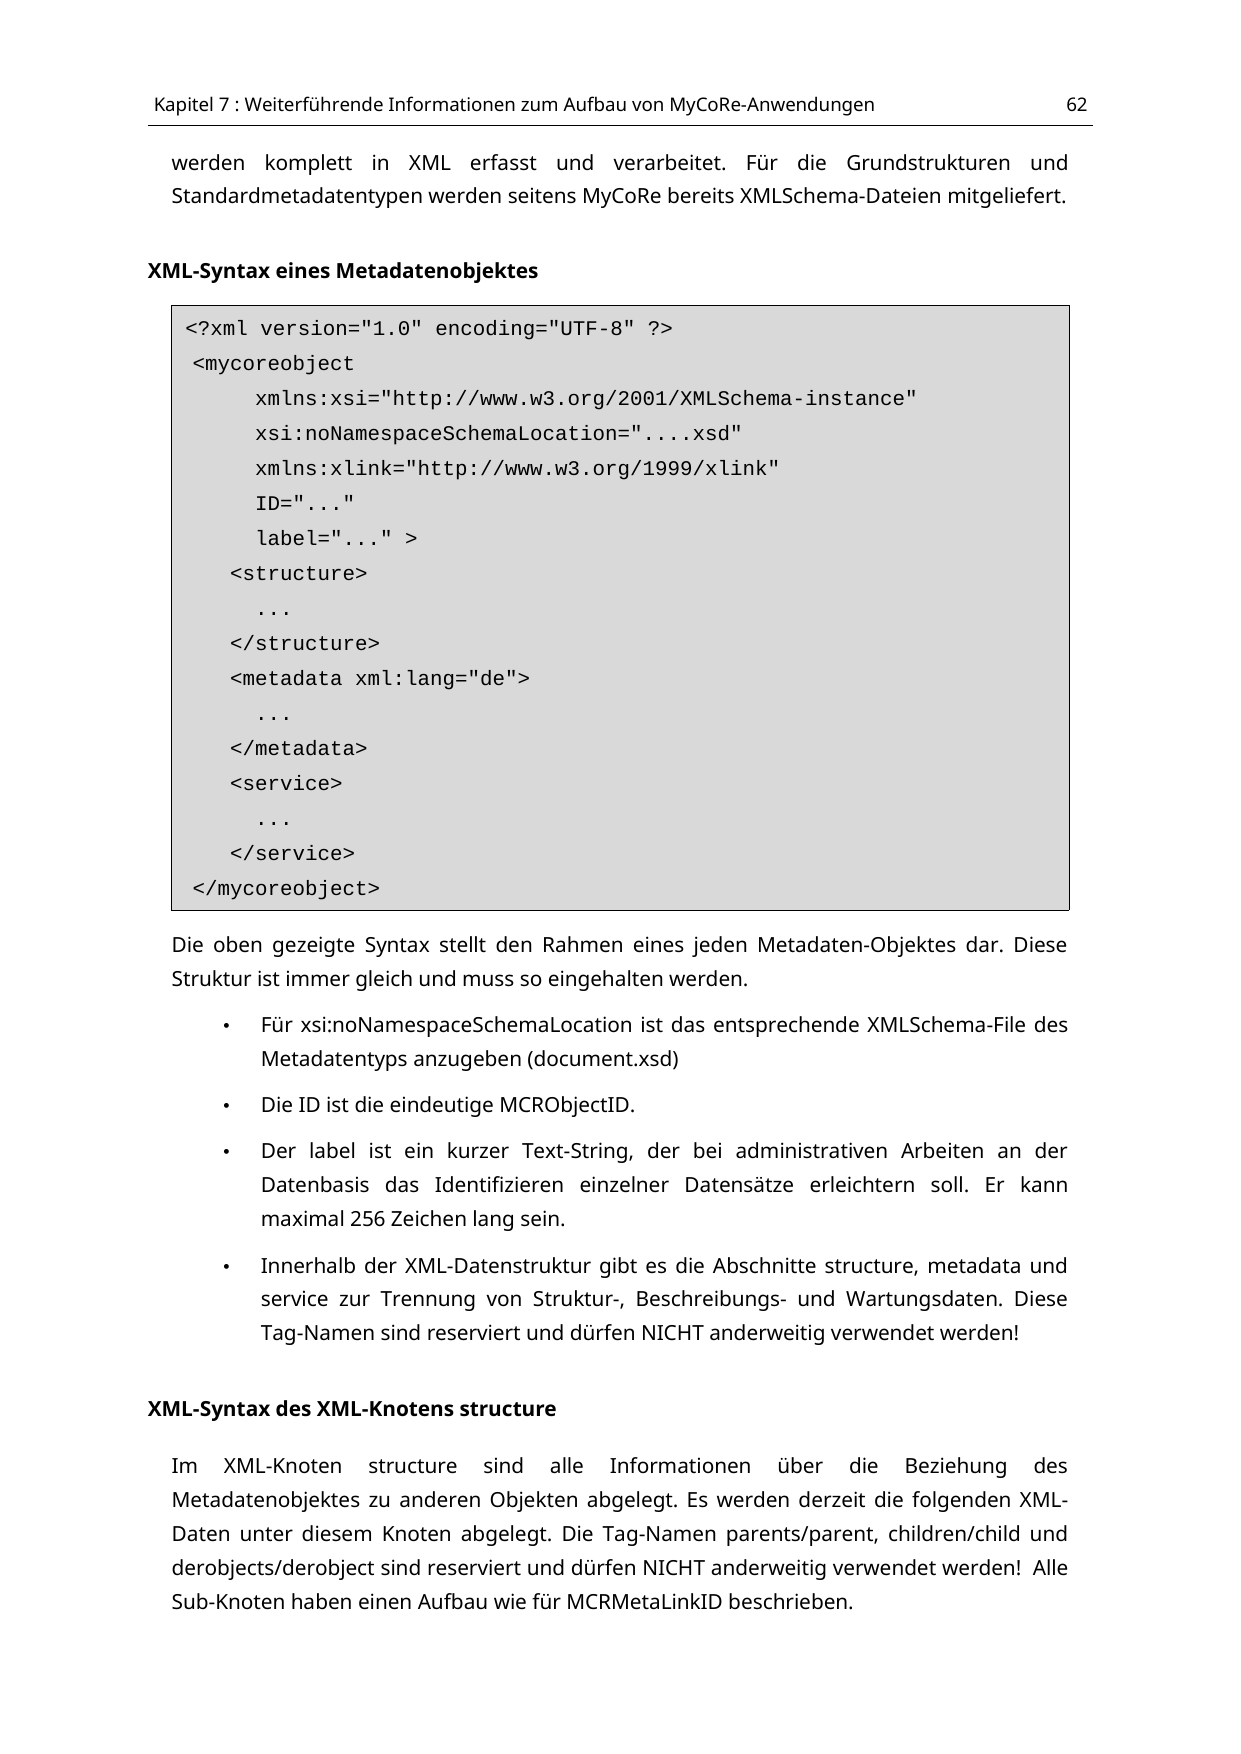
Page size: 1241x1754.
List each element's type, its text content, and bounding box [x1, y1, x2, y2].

subtitle XML-Syntax eines Metadatenobjektes [148, 257, 1092, 285]
text <service> [172, 765, 1069, 797]
text Die oben gezeigte Syntax stellt den Rahmen eines jeden Metadaten-Objektes dar. Diese Struktur ist immer gleich und muss so eingehalten werden. [171, 931, 1069, 993]
text <metadata xml:lang="de"> [172, 660, 1069, 692]
list Für xsi:noNamespaceSchemaLocation ist das entsprechende XMLSchema-File des Metadatentyps anzugeben (document.xsd) [185, 1010, 1069, 1072]
text xmlns:xsi="http://www.w3.org/2001/XMLSchema-instance" [172, 380, 1069, 412]
text ... [172, 590, 1069, 622]
text label="..." > [172, 520, 1069, 552]
text </structure> [172, 625, 1069, 657]
list Innerhalb der XML-Datenstruktur gibt es die Abschnitte structure, metadata und service zur Trennung von Struktur-, Beschreibungs- und Wartungsdaten. Diese Tag-Namen sind reserviert und dürfen NICHT anderweitig verwendet werden! [185, 1251, 1069, 1347]
text </metadata> [172, 730, 1069, 762]
text werden komplett in XML erfasst und verarbeitet. Für die Grundstrukturen und Standardmetadatentypen werden seitens MyCoRe bereits XMLSchema-Dateien mitgeliefert. [171, 148, 1069, 210]
list Der label ist ein kurzer Text-String, der bei administrativen Arbeiten an der Datenbasis das Identifizieren einzelner Datensätze erleichtern soll. Er kann maximal 256 Zeichen lang sein. [185, 1137, 1069, 1233]
text ID="..." [172, 485, 1069, 517]
text Im XML-Knoten structure sind alle Informationen über die Beziehung des Metadatenobjektes zu anderen Objekten abgelegt. Es werden derzeit die folgenden XML-Daten unter diesem Knoten abgelegt. Die Tag-Namen parents/parent, children/child und derobjects/derobject sind reserviert und dürfen NICHT anderweitig verwendet werden! Alle Sub-Knoten haben einen Aufbau wie für MCRMetaLinkID beschrieben. [171, 1452, 1069, 1615]
text <?xml version="1.0" encoding="UTF-8" ?> [172, 306, 1069, 342]
text xsi:noNamespaceSchemaLocation="....xsd" [172, 415, 1069, 447]
text <structure> [172, 555, 1069, 587]
text ... [172, 695, 1069, 727]
text xmlns:xlink="http://www.w3.org/1999/xlink" [172, 450, 1069, 482]
list Die ID ist die eindeutige MCRObjectID. [185, 1090, 1069, 1118]
text ... [172, 800, 1069, 832]
text <mycoreobject [172, 345, 1069, 377]
text </service> [172, 835, 1069, 867]
subtitle XML-Syntax des XML-Knotens structure [148, 1394, 1092, 1422]
text </mycoreobject> [172, 870, 1069, 910]
